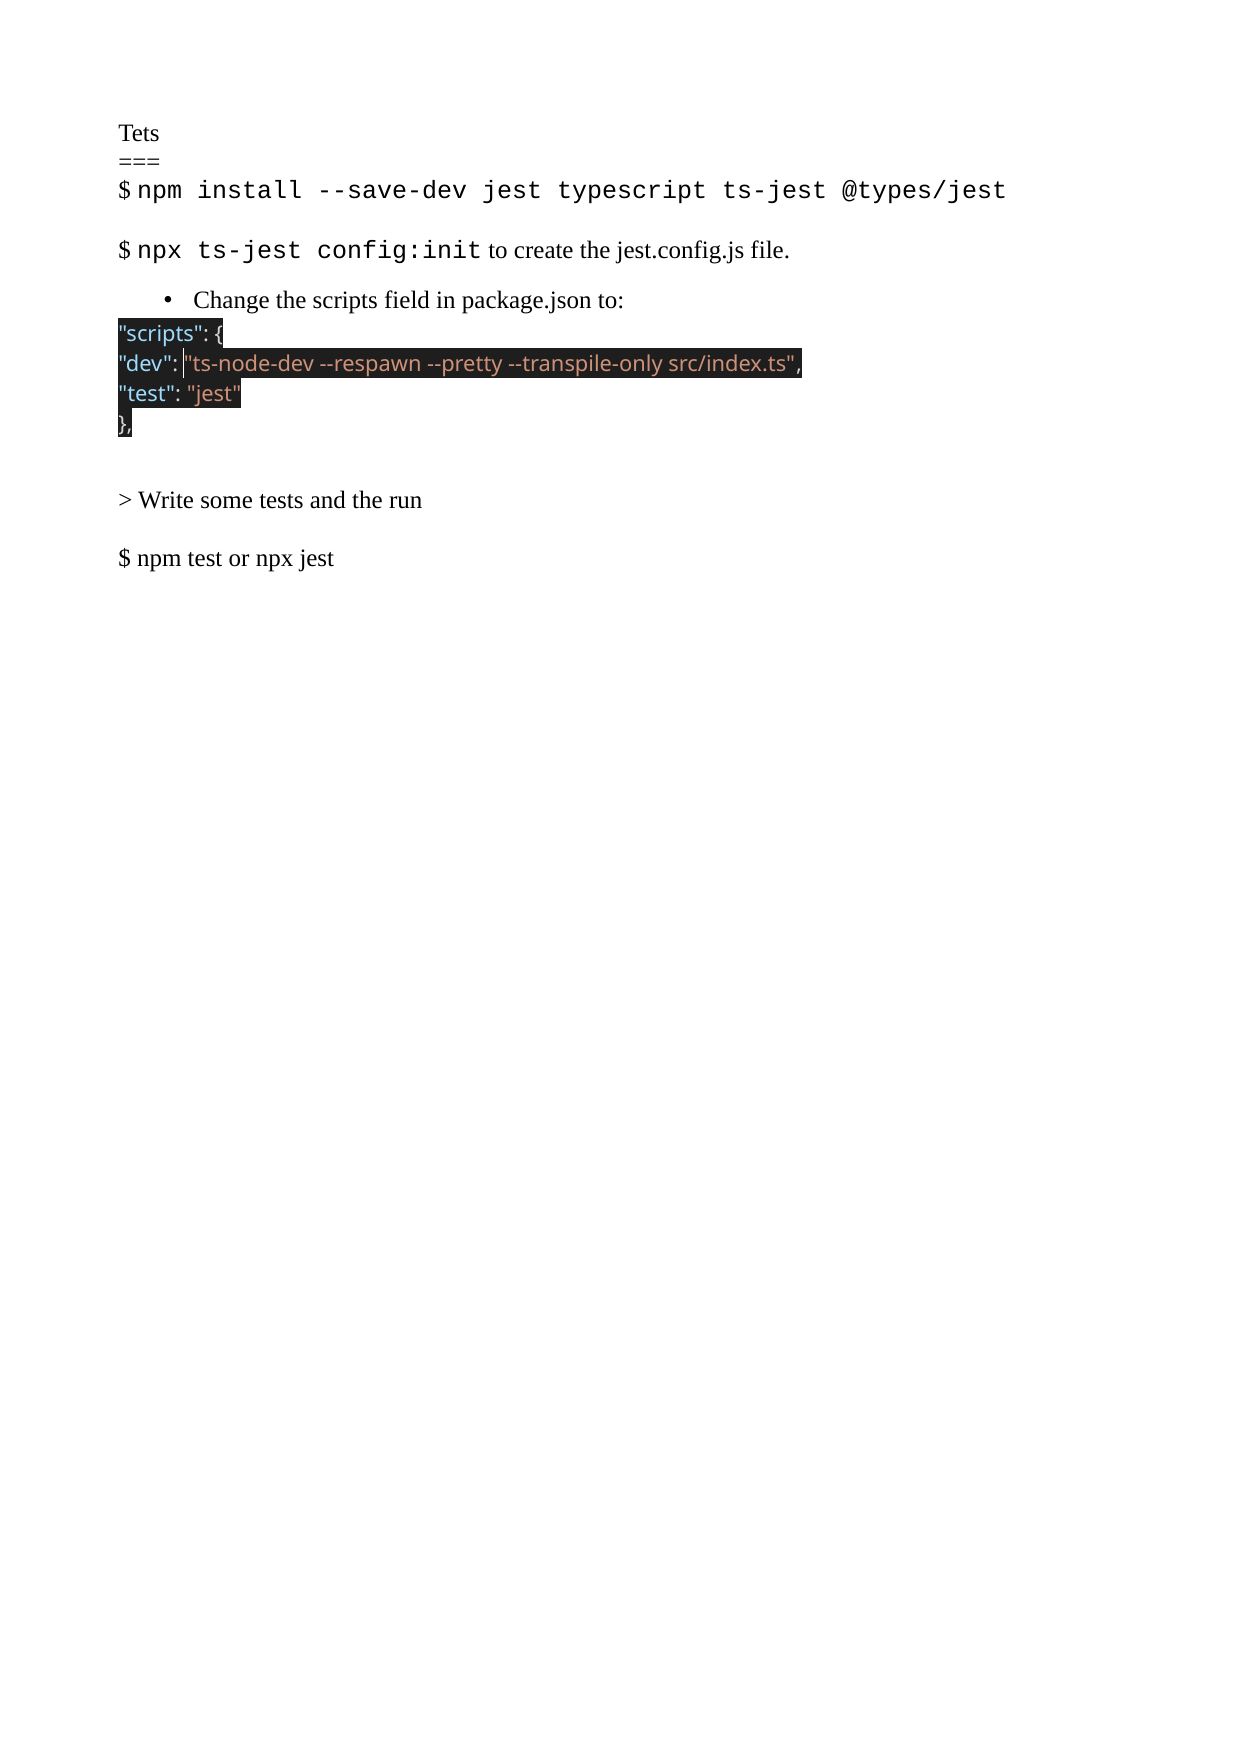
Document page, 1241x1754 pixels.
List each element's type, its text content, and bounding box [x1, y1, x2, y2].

text $ npx ts-jest config:init to create the jest.config.js file. [118, 235, 1122, 266]
text > Write some tests and the run [118, 485, 1122, 514]
list Change the scripts field in package.json to: [164, 285, 1122, 314]
text "scripts": { [118, 318, 1122, 348]
text "test": "jest" [118, 378, 1122, 408]
text === [118, 147, 1122, 176]
text "dev": "ts-node-dev --respawn --pretty --transpile-only src/index.ts", [118, 348, 1122, 378]
text Tets [118, 118, 1122, 147]
text }, [118, 408, 1122, 437]
text $ npm test or npx jest [118, 543, 1122, 571]
text $ npm install --save-dev jest typescript ts-jest @types/jest [118, 176, 1122, 206]
